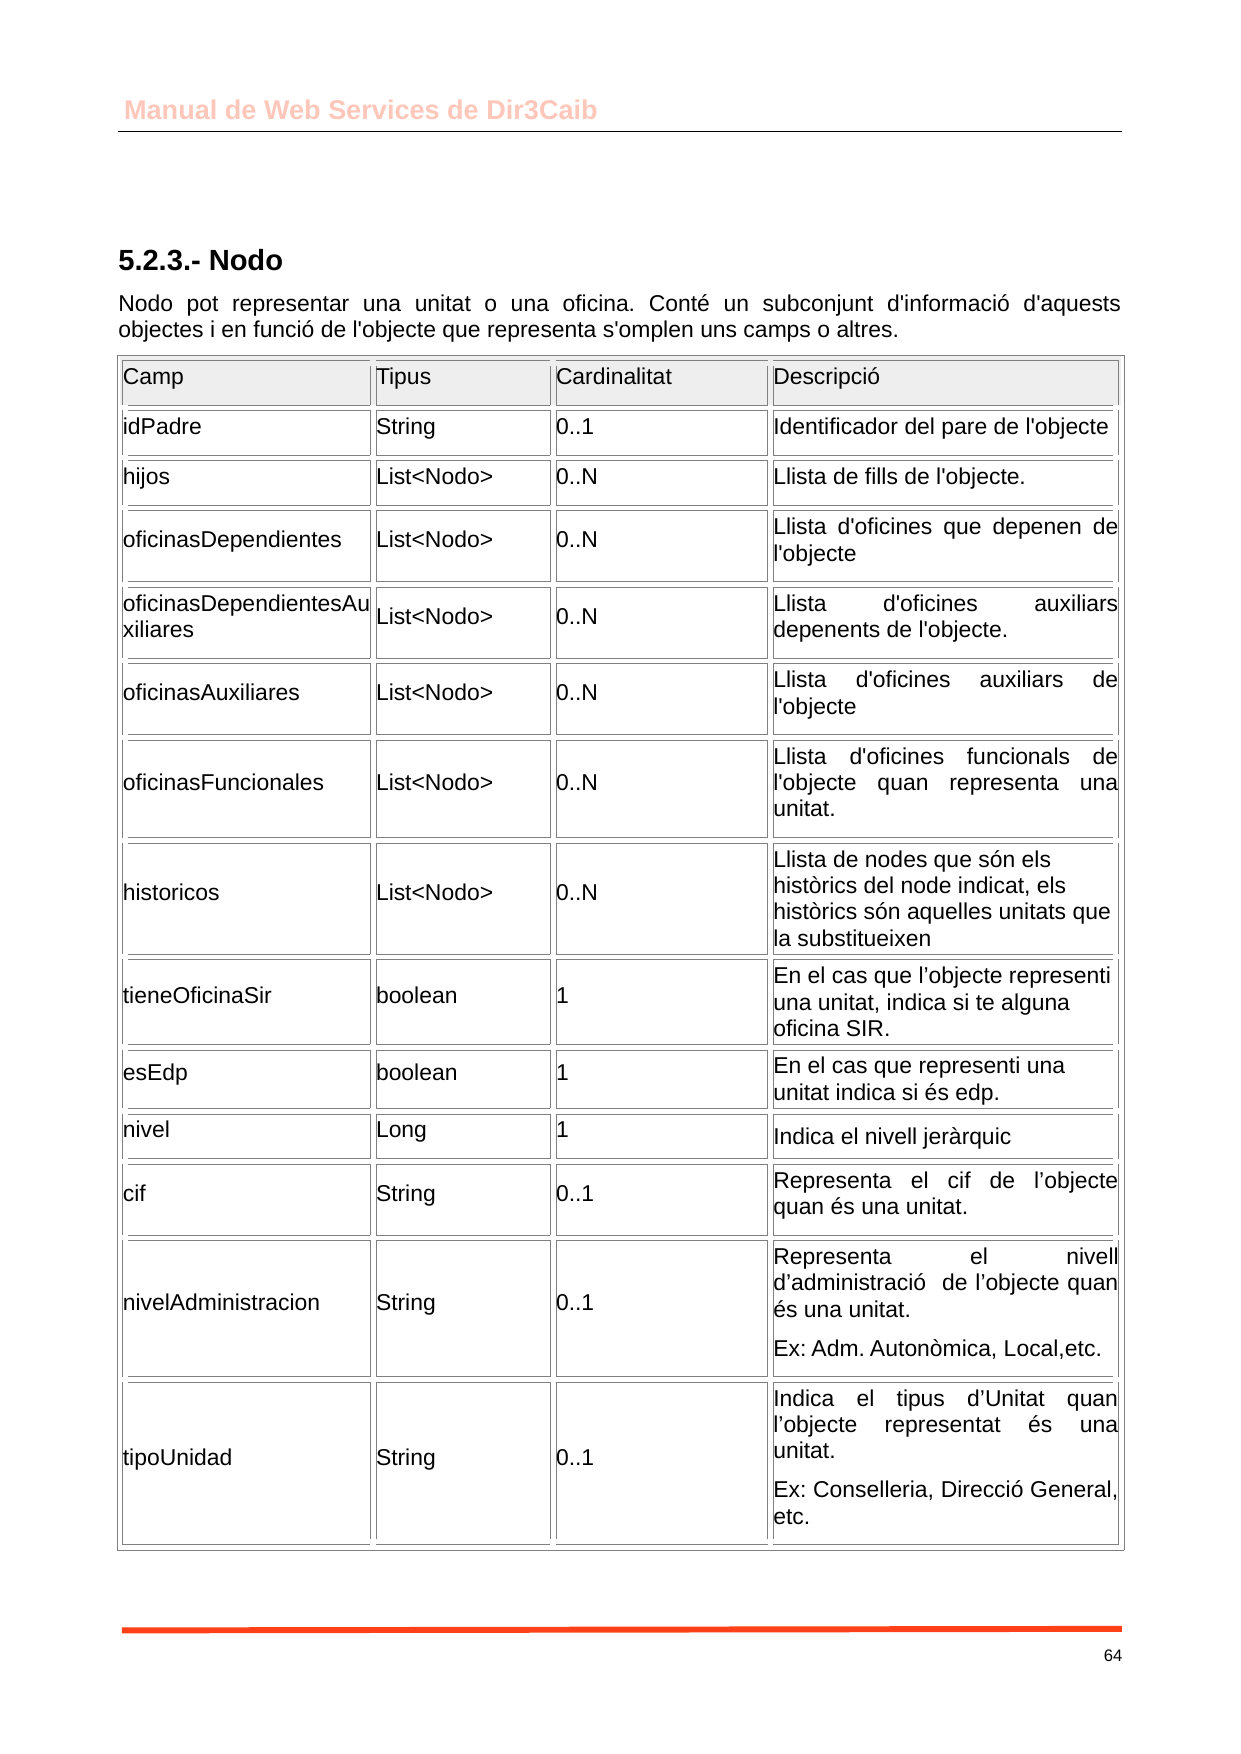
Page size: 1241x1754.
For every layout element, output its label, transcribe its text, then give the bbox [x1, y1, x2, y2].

table_cell Llista d'oficines auxiliars de l'objecte [770, 658, 1121, 734]
table_cell boolean [373, 954, 553, 1044]
table_cell 0..1 [553, 1235, 770, 1376]
table_cell 1 [553, 1108, 770, 1158]
table_cell cif [120, 1158, 373, 1235]
table_cell nivel [120, 1108, 373, 1158]
table_cell List<Nodo> [373, 581, 553, 658]
table_cell Llista d'oficines funcionals de l'objecte quan representa una unitat. [770, 734, 1121, 837]
table_cell idPadre [120, 405, 373, 455]
table_cell 0..N [553, 455, 770, 505]
table_cell oficinasDependientes [120, 505, 373, 581]
table_cell boolean [373, 1044, 553, 1108]
table_cell String [373, 405, 553, 455]
table_cell Identificador del pare de l'objecte [770, 405, 1121, 455]
table_header Tipus [373, 356, 553, 405]
table_cell 1 [553, 954, 770, 1044]
table_cell Indica el nivell jeràrquic [770, 1108, 1121, 1158]
table_cell Indica el tipus d’Unitat quan l’objecte representat és una unitat. Ex: Conselleria, Direcció General, etc. [770, 1376, 1121, 1544]
table_cell Long [373, 1108, 553, 1158]
table_cell hijos [120, 455, 373, 505]
table_cell 0..1 [553, 1376, 770, 1544]
table_cell 1 [553, 1044, 770, 1108]
table_cell historicos [120, 837, 373, 954]
text Nodo pot representar una unitat o una oficina. Conté un subconjunt d'informació d'aquests objectes i en funció de l'objecte que representa s'omplen uns camps o altres. [118, 289, 1122, 342]
table_cell Representa el nivell d’administració de l’objecte quan és una unitat. Ex: Adm. Autonòmica, Local,etc. [770, 1235, 1121, 1376]
table_cell esEdp [120, 1044, 373, 1108]
table_cell nivelAdministracion [120, 1235, 373, 1376]
table_cell List<Nodo> [373, 455, 553, 505]
table_cell Llista d'oficines que depenen de l'objecte [770, 505, 1121, 581]
table_cell Representa el cif de l’objecte quan és una unitat. [770, 1158, 1121, 1235]
table_cell 0..N [553, 734, 770, 837]
table_cell oficinasFuncionales [120, 734, 373, 837]
table_header Descripció [770, 356, 1121, 405]
table_cell String [373, 1235, 553, 1376]
table_cell 0..N [553, 505, 770, 581]
table_cell 0..1 [553, 405, 770, 455]
table_cell String [373, 1376, 553, 1544]
table_header Camp [120, 356, 373, 405]
table_cell String [373, 1158, 553, 1235]
table_cell Llista d'oficines auxiliars depenents de l'objecte. [770, 581, 1121, 658]
table_cell List<Nodo> [373, 837, 553, 954]
table_cell 0..N [553, 837, 770, 954]
table_cell 0..N [553, 658, 770, 734]
table_cell List<Nodo> [373, 734, 553, 837]
table_header Cardinalitat [553, 356, 770, 405]
table_cell En el cas que l’objecte representi una unitat, indica si te alguna oficina SIR. [770, 954, 1121, 1044]
table_cell 0..N [553, 581, 770, 658]
subtitle Nodo [118, 243, 1122, 277]
table_cell Llista de nodes que són els històrics del node indicat, els històrics són aquelles unitats que la substitueixen [770, 837, 1121, 954]
table_cell List<Nodo> [373, 658, 553, 734]
table_cell oficinasAuxiliares [120, 658, 373, 734]
table_cell 0..1 [553, 1158, 770, 1235]
table_cell tieneOficinaSir [120, 954, 373, 1044]
table_cell tipoUnidad [120, 1376, 373, 1544]
table_cell oficinasDependientesAuxiliares [120, 581, 373, 658]
table_cell List<Nodo> [373, 505, 553, 581]
table_cell En el cas que representi una unitat indica si és edp. [770, 1044, 1121, 1108]
table_cell Llista de fills de l'objecte. [770, 455, 1121, 505]
